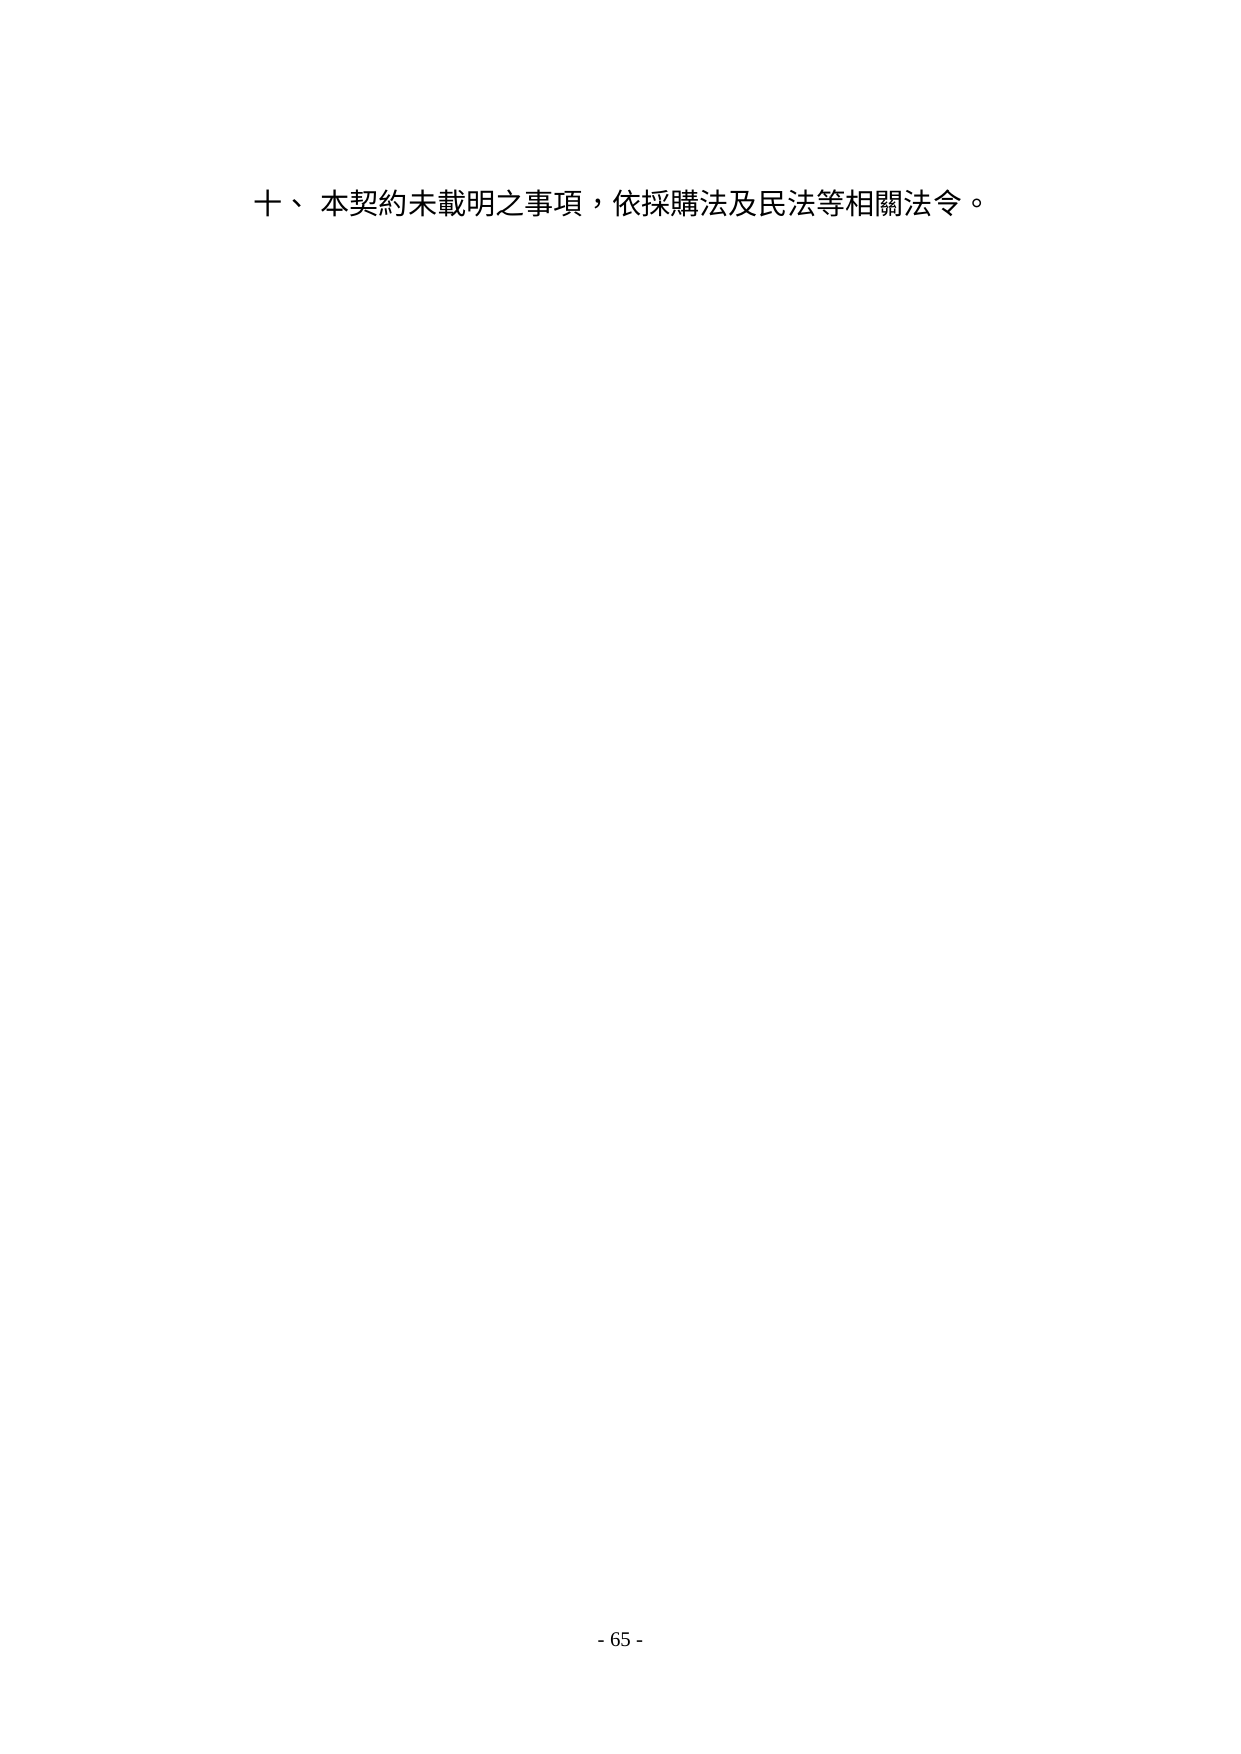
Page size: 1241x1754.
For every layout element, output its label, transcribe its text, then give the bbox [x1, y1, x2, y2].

list 本契約未載明之事項，依採購法及民法等相關法令。 [253, 164, 1053, 239]
